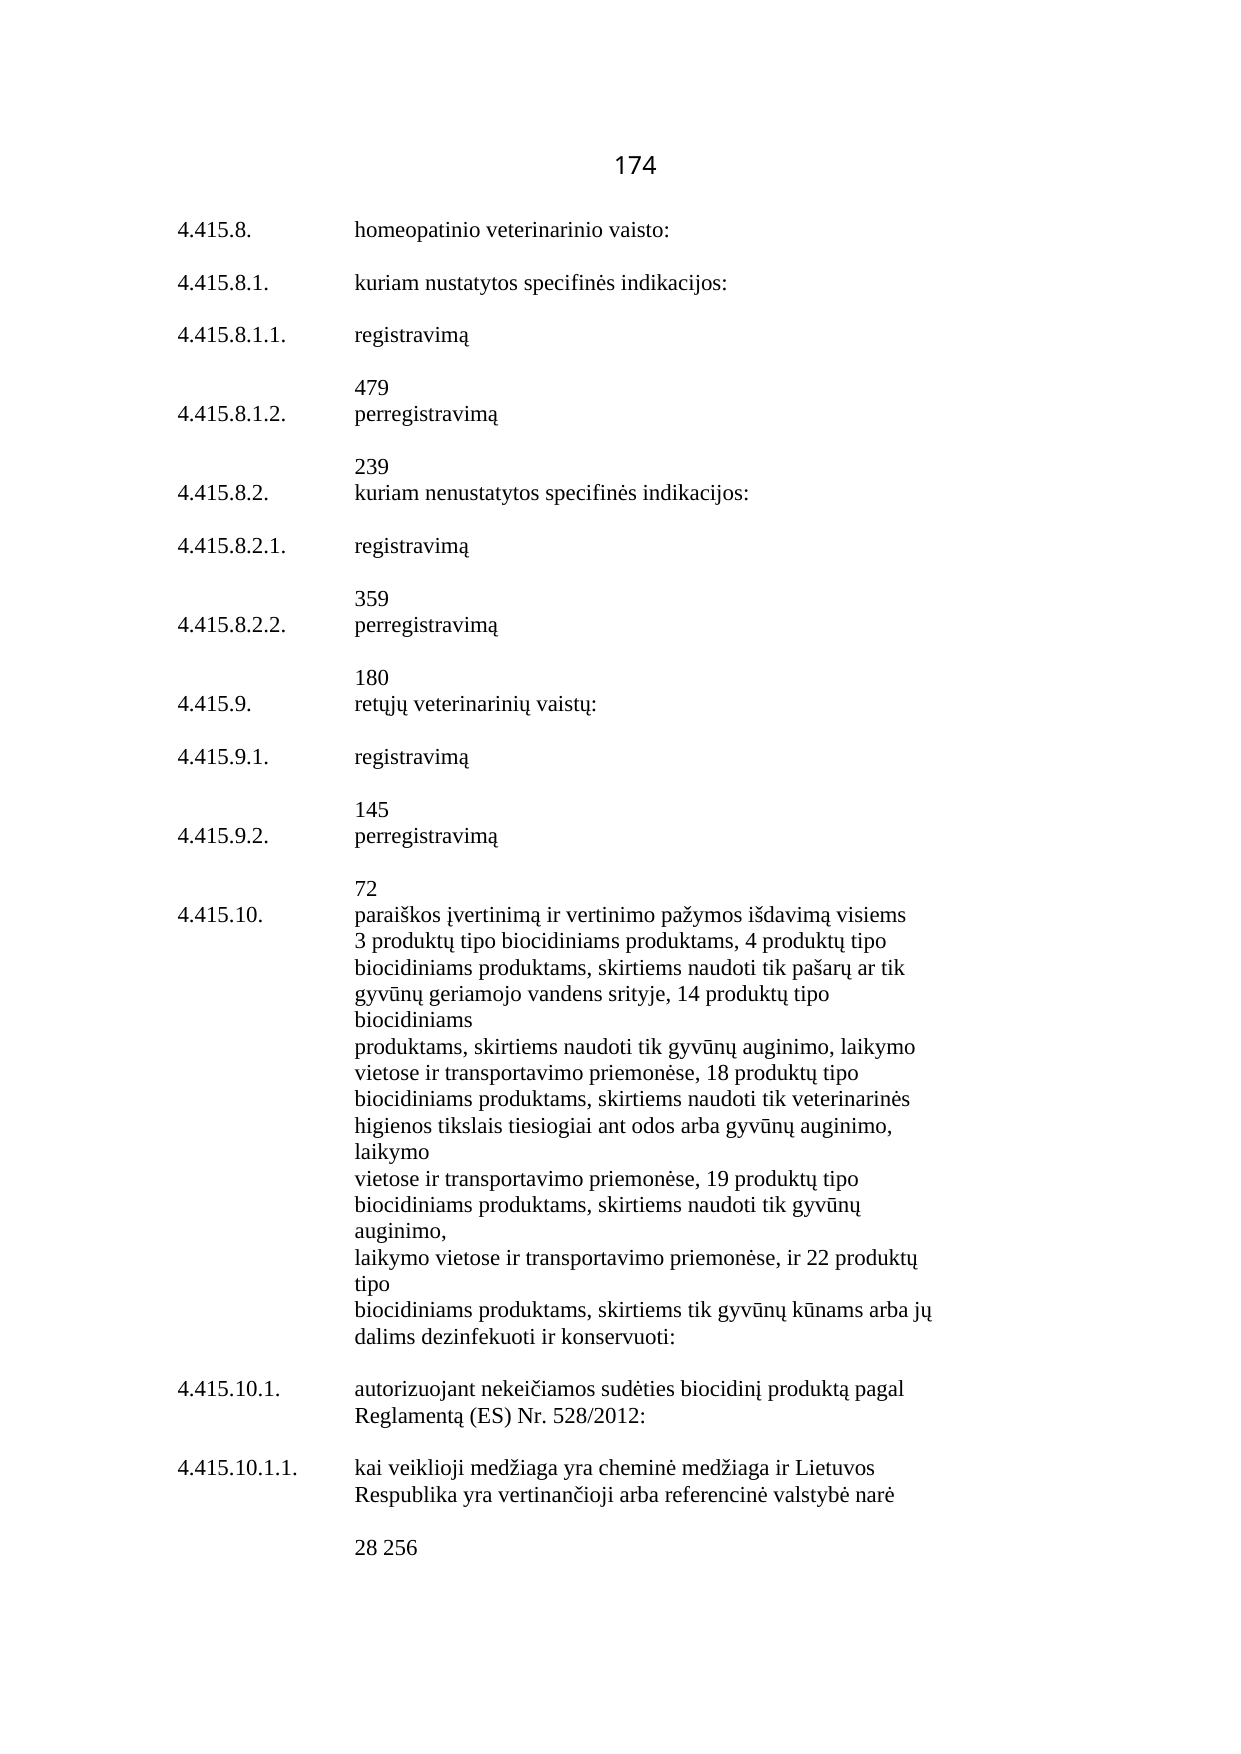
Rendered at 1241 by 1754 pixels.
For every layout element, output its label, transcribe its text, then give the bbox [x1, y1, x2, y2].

text Reglamentą (ES) Nr. 528/2012: [354, 1402, 945, 1454]
text biocidiniams produktams, skirtiems naudoti tik veterinarinės [354, 1086, 945, 1112]
text gyvūnų geriamojo vandens srityje, 14 produktų tipo biocidiniams [354, 980, 945, 1033]
text 4.415.9. retųjų veterinarinių vaistų: [177, 690, 945, 743]
text Respublika yra vertinančioji arba referencinė valstybė narė 28 256 [354, 1481, 945, 1560]
text 4.415.10.1.1. kai veiklioji medžiaga yra cheminė medžiaga ir Lietuvos [177, 1454, 945, 1481]
text 4.415.8.1. kuriam nustatytos specifinės indikacijos: [177, 268, 945, 321]
text produktams, skirtiems naudoti tik gyvūnų auginimo, laikymo [354, 1033, 945, 1059]
text 4.415.10.1. autorizuojant nekeičiamos sudėties biocidinį produktą pagal [177, 1375, 945, 1402]
text 4.415.8.2.1. registravimą 359 [177, 532, 945, 611]
text 3 produktų tipo biocidiniams produktams, 4 produktų tipo [354, 927, 945, 954]
text biocidiniams produktams, skirtiems naudoti tik pašarų ar tik [354, 954, 945, 980]
text vietose ir transportavimo priemonėse, 19 produktų tipo [354, 1164, 945, 1191]
text 4.415.8.2. kuriam nenustatytos specifinės indikacijos: [177, 479, 945, 532]
text 4.415.8.1.1. registravimą 479 [177, 321, 945, 400]
text higienos tikslais tiesiogiai ant odos arba gyvūnų auginimo, laikymo [354, 1112, 945, 1164]
text dalims dezinfekuoti ir konservuoti: [354, 1323, 945, 1375]
text 4.415.9.1. registravimą 145 [177, 743, 945, 822]
text 4.415.8.2.2. perregistravimą 180 [177, 611, 945, 690]
text biocidiniams produktams, skirtiems naudoti tik gyvūnų auginimo, [354, 1191, 945, 1244]
text 4.415.10. paraiškos įvertinimą ir vertinimo pažymos išdavimą visiems [177, 901, 945, 927]
text laikymo vietose ir transportavimo priemonėse, ir 22 produktų tipo [354, 1244, 945, 1296]
text vietose ir transportavimo priemonėse, 18 produktų tipo [354, 1059, 945, 1086]
text 4.415.9.2. perregistravimą 72 [177, 822, 945, 901]
text 4.415.8.1.2. perregistravimą 239 [177, 400, 945, 479]
text 4.415.8. homeopatinio veterinarinio vaisto: [177, 216, 945, 268]
text biocidiniams produktams, skirtiems tik gyvūnų kūnams arba jų [354, 1296, 945, 1323]
